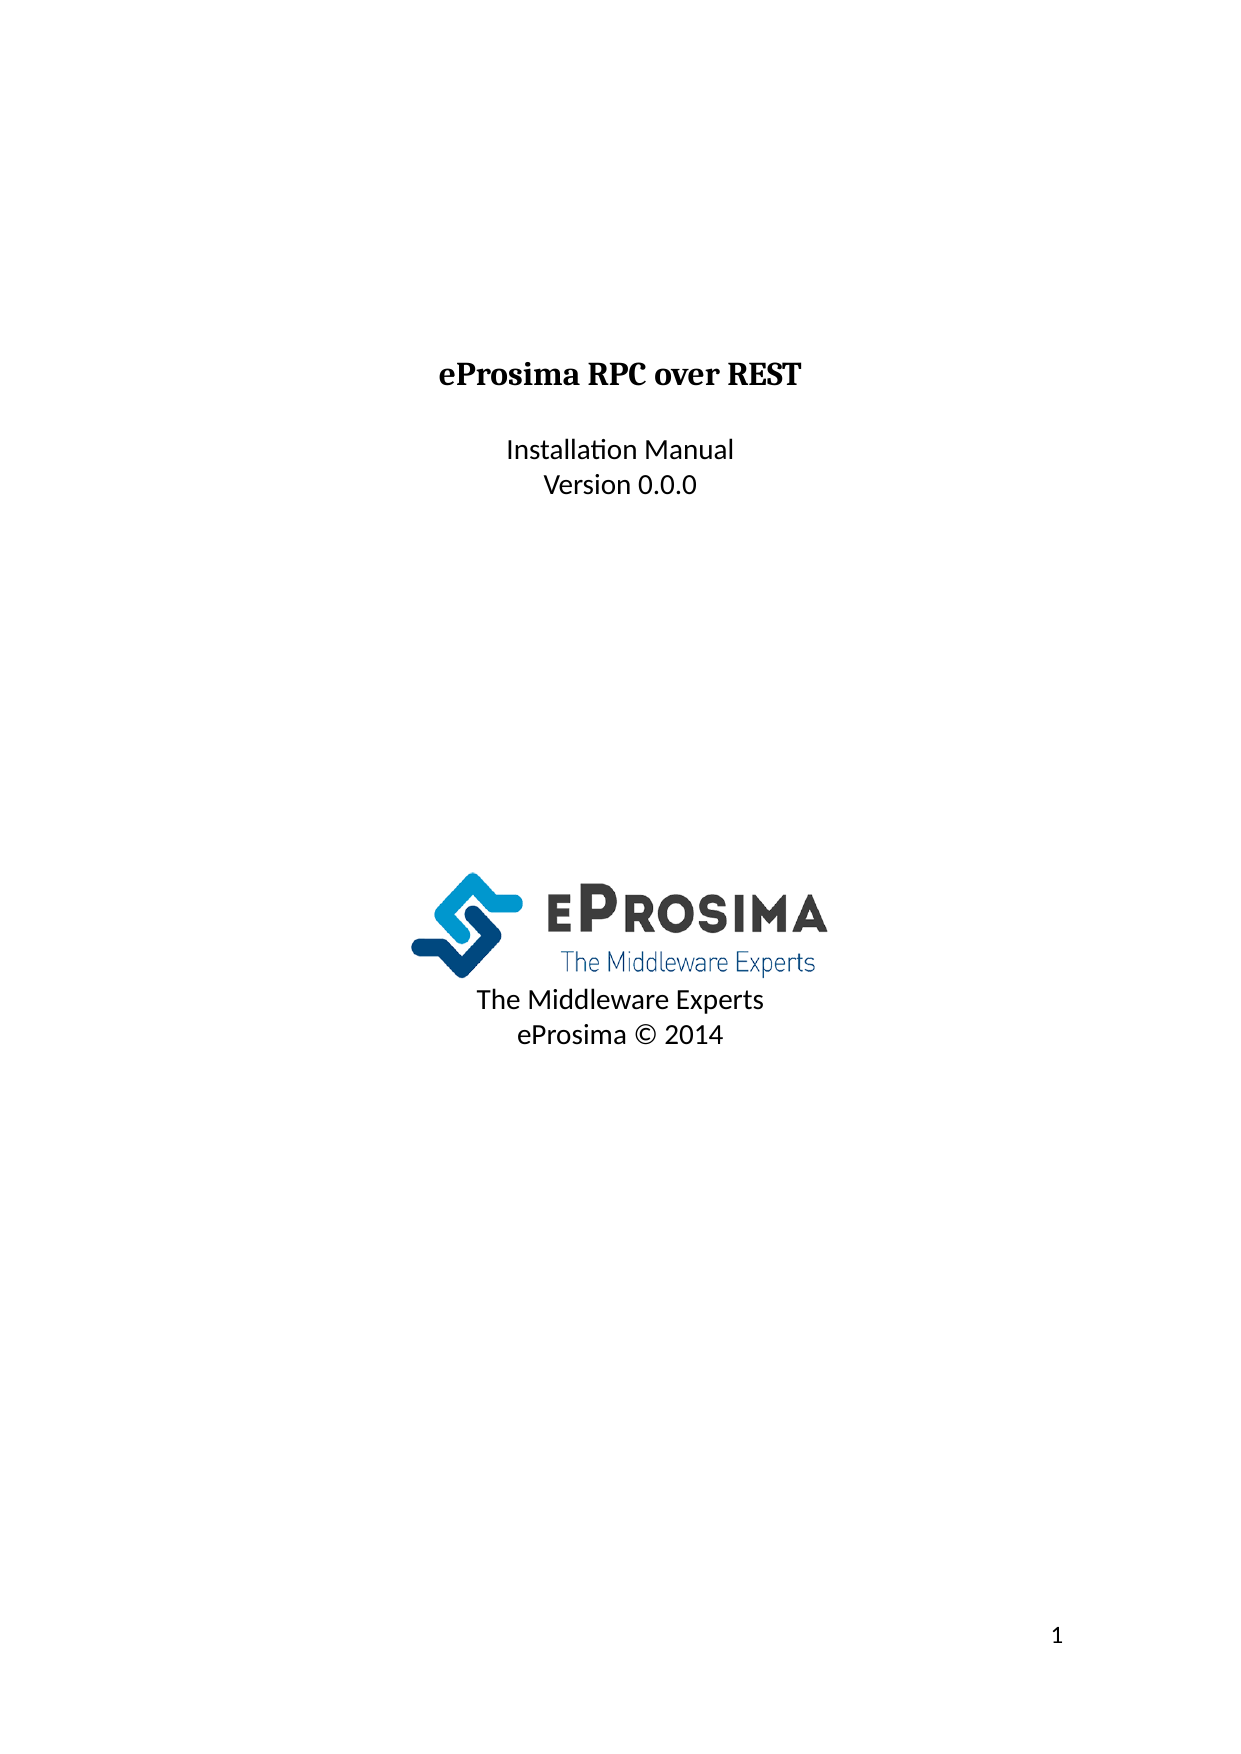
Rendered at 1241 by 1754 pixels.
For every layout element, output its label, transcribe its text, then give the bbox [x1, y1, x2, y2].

title eProsima RPC over REST [177, 356, 1063, 394]
text Version 0.0.0 [177, 466, 1063, 502]
text Installation Manual [177, 400, 1063, 466]
text The Middleware Experts [177, 981, 1063, 1016]
picture [409, 871, 831, 981]
text eProsima © 2014 [177, 1016, 1063, 1052]
